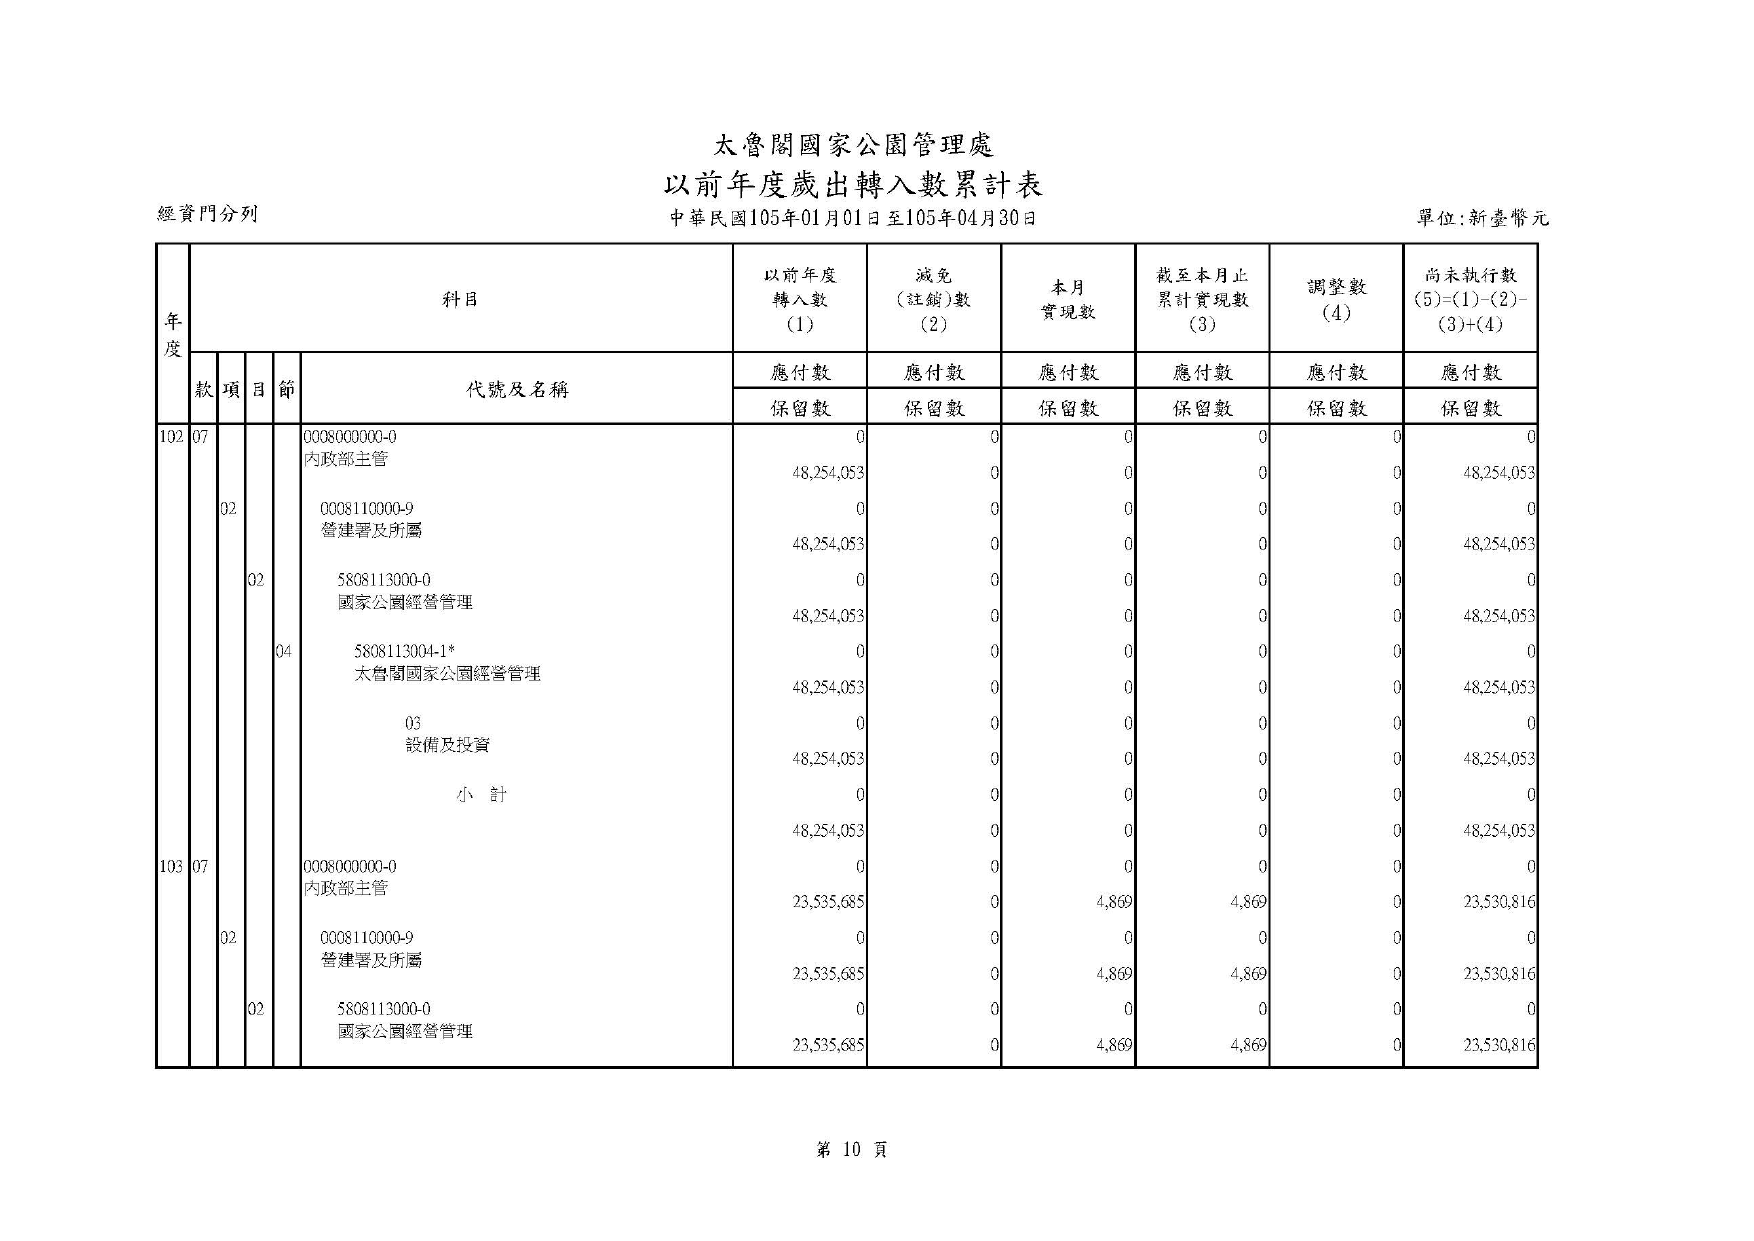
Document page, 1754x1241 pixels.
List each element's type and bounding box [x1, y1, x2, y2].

picture [59, 82, 1646, 1164]
